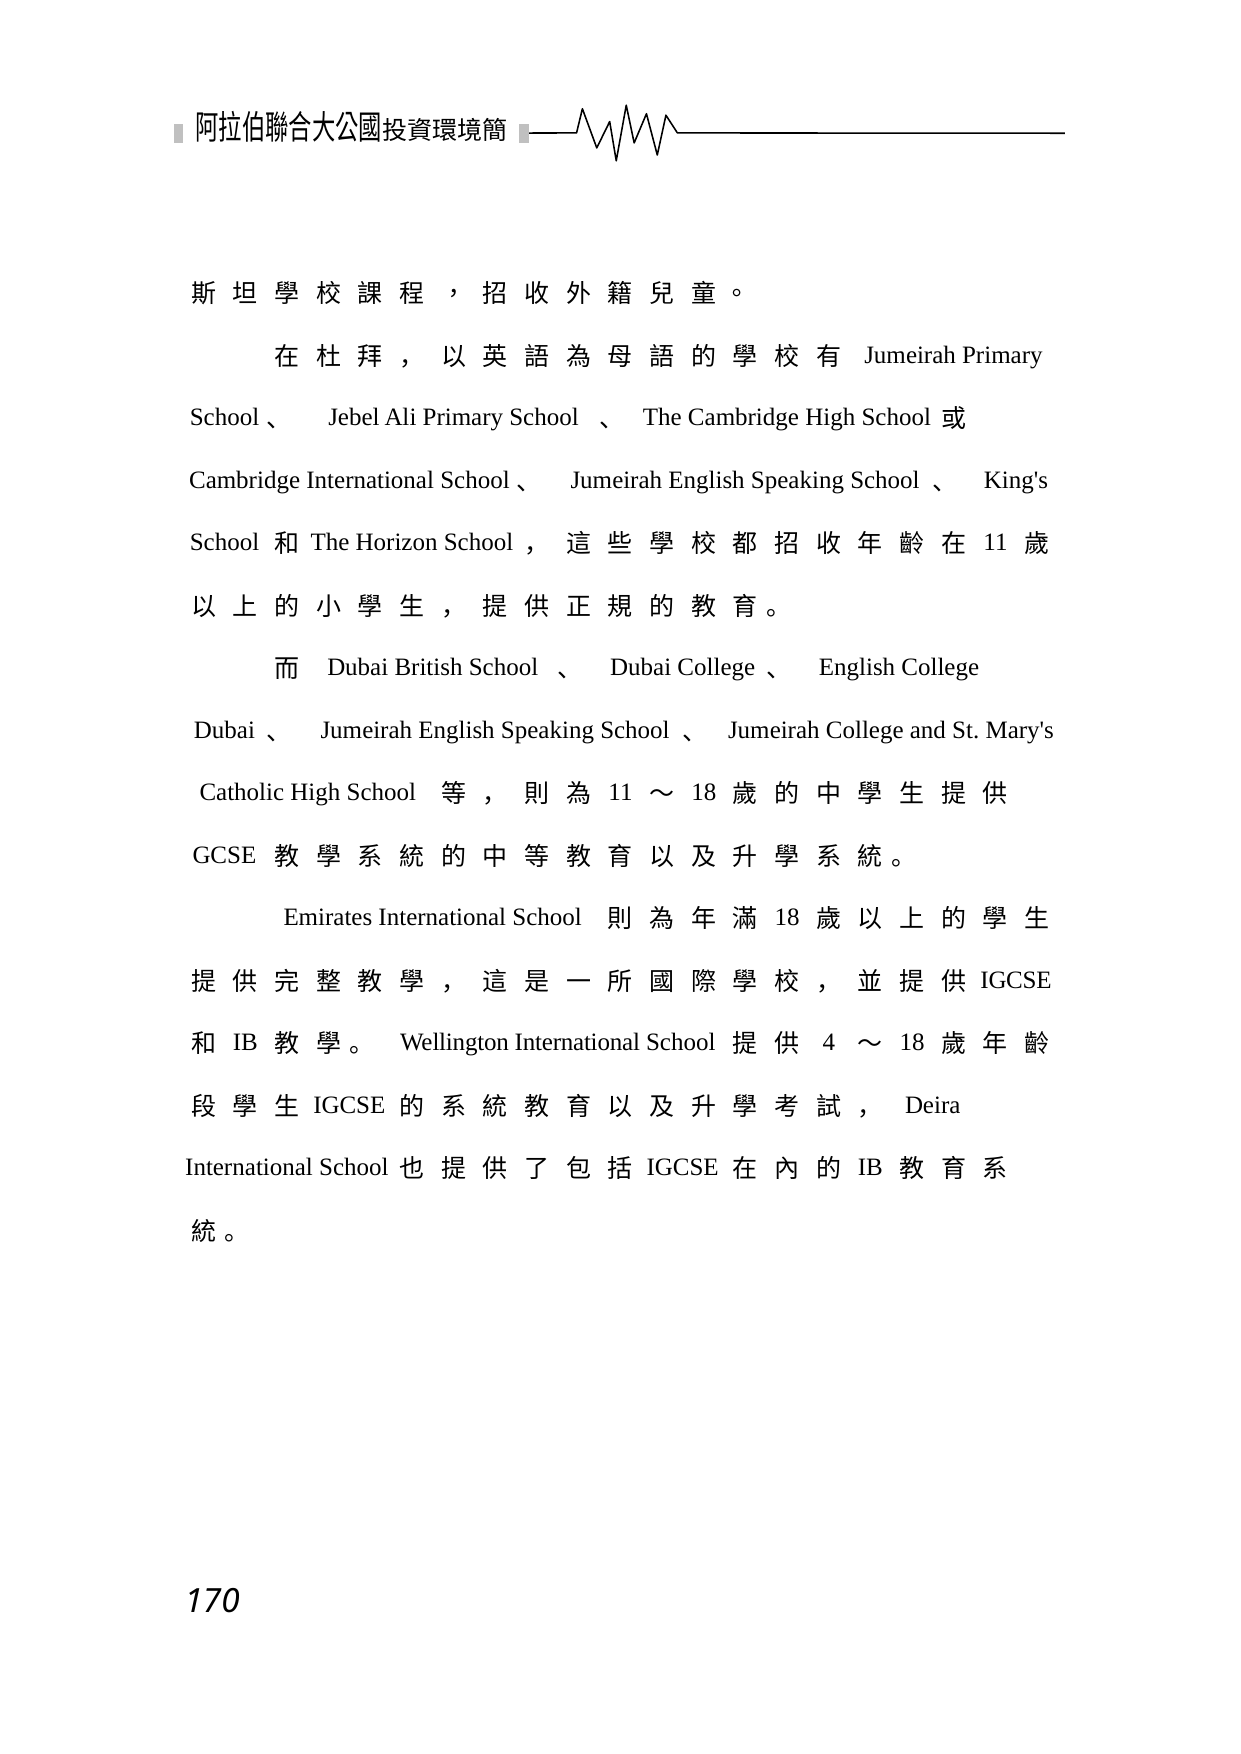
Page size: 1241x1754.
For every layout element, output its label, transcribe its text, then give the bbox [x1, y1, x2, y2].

text 斯坦學校課程，招收外籍兒童。 [183, 250, 1058, 313]
text 而Dubai British School、Dubai College、English College Dubai、Jumeirah English Speaking School、Jumeirah College and St. Mary's Catholic High School等，則為11～18歲的中學生提供GCSE教學系統的中等教育以及升學系統。 [183, 625, 1058, 875]
text Emirates International School則為年滿18歲以上的學生提供完整教學，這是一所國際學校，並提供IGCSE和IB教學。Wellington International School提供4～18歲年齡段學生IGCSE的系統教育以及升學考試，Deira International School也提供了包括IGCSE在內的IB教育系統。 [183, 875, 1058, 1250]
text 在杜拜，以英語為母語的學校有Jumeirah Primary School、Jebel Ali Primary School、The Cambridge High School或Cambridge International School、Jumeirah English Speaking School、King's School和The Horizon School，這些學校都招收年齡在11歲以上的小學生，提供正規的教育。 [183, 313, 1058, 625]
